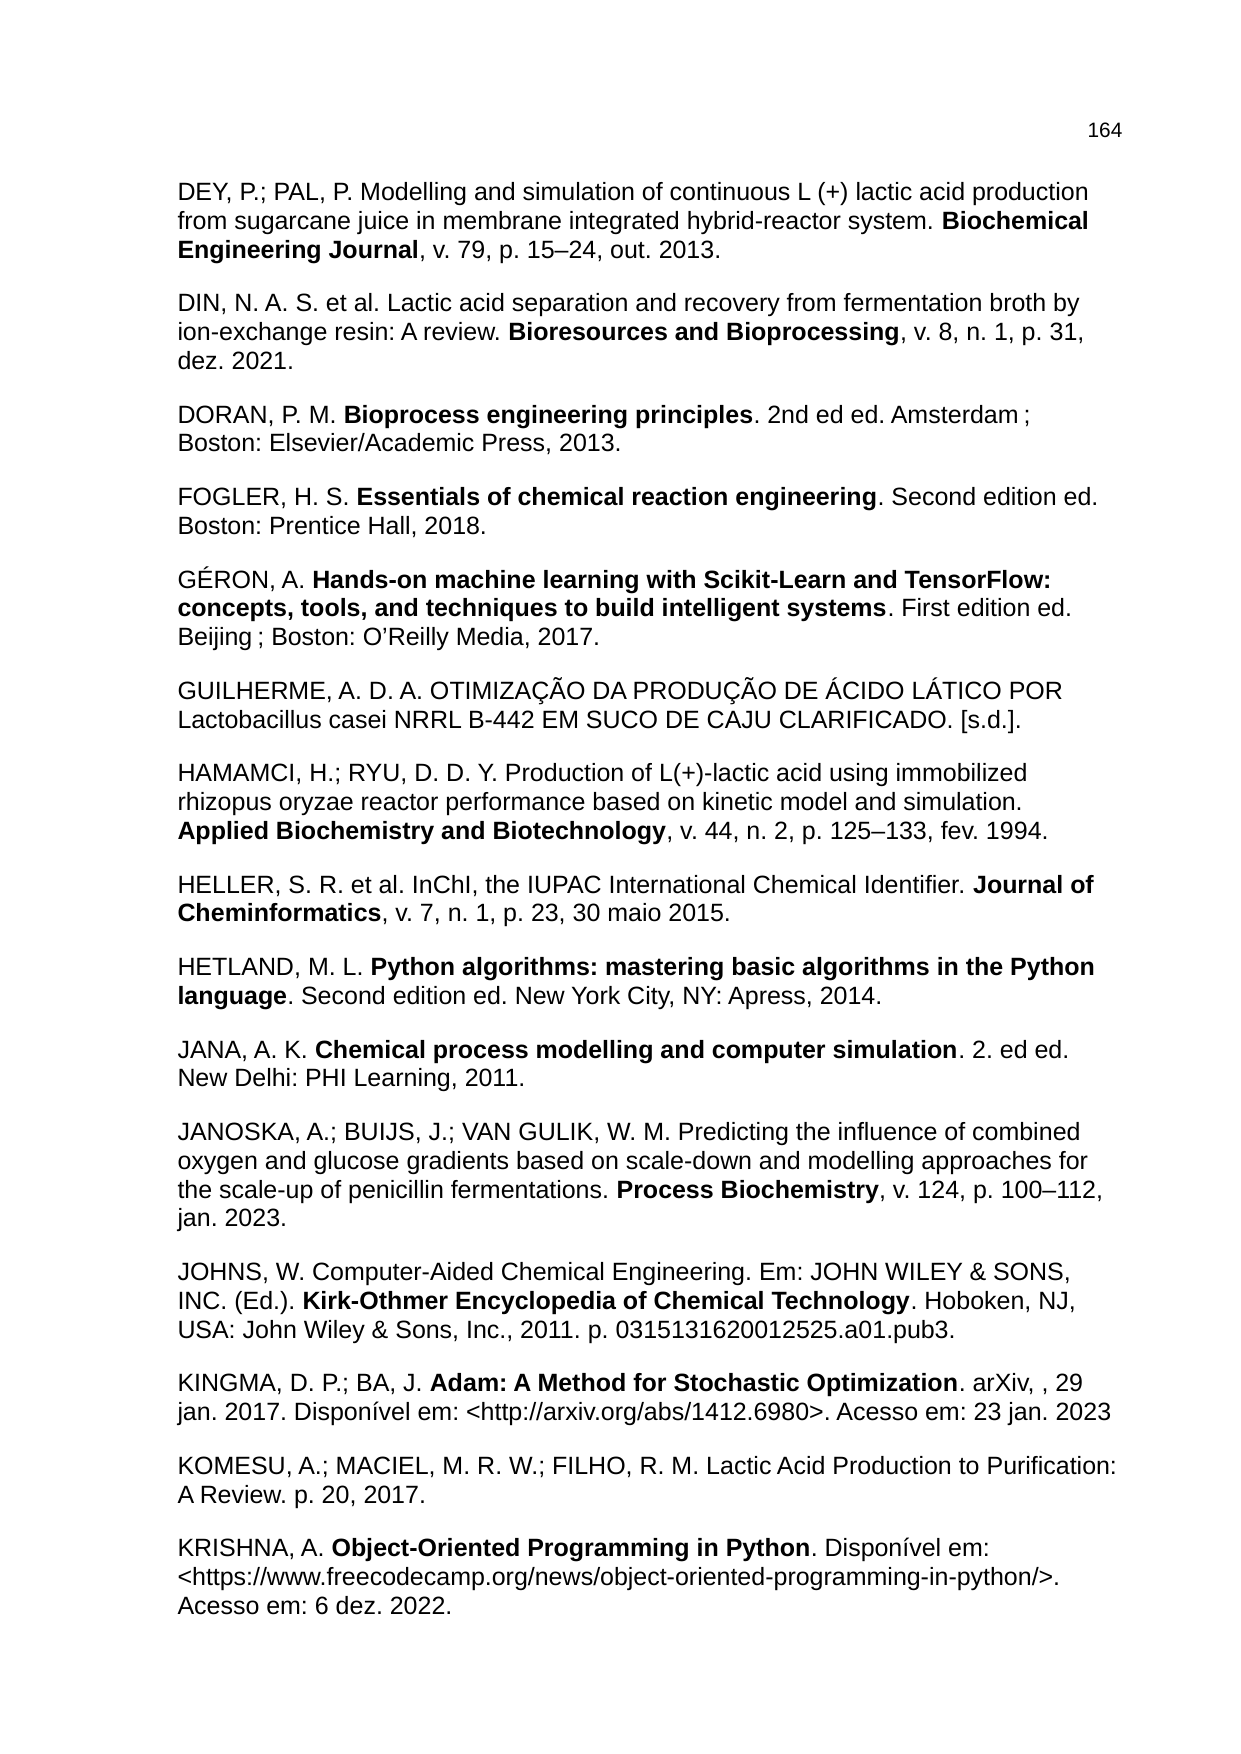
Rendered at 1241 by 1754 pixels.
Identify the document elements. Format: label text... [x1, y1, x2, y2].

text GÉRON, A. Hands-on machine learning with Scikit-Learn and TensorFlow: concepts, tools, and techniques to build intelligent systems. First edition ed. Beijing ; Boston: O’Reilly Media, 2017. [177, 564, 1122, 651]
text KRISHNA, A. Object-Oriented Programming in Python. Disponível em: <https://www.freecodecamp.org/news/object-oriented-programming-in-python/>. Acesso em: 6 dez. 2022. [177, 1533, 1122, 1619]
text JANA, A. K. Chemical process modelling and computer simulation. 2. ed ed. New Delhi: PHI Learning, 2011. [177, 1034, 1122, 1092]
text GUILHERME, A. D. A. OTIMIZAÇÃO DA PRODUÇÃO DE ÁCIDO LÁTICO POR Lactobacillus casei NRRL B-442 EM SUCO DE CAJU CLARIFICADO. [s.d.]. [177, 676, 1122, 733]
text DORAN, P. M. Bioprocess engineering principles. 2nd ed ed. Amsterdam ; Boston: Elsevier/Academic Press, 2013. [177, 399, 1122, 457]
text HETLAND, M. L. Python algorithms: mastering basic algorithms in the Python language. Second edition ed. New York City, NY: Apress, 2014. [177, 952, 1122, 1009]
text DEY, P.; PAL, P. Modelling and simulation of continuous L (+) lactic acid production from sugarcane juice in membrane integrated hybrid-reactor system. Biochemical Engineering Journal, v. 79, p. 15–24, out. 2013. [177, 177, 1122, 263]
text JANOSKA, A.; BUIJS, J.; VAN GULIK, W. M. Predicting the influence of combined oxygen and glucose gradients based on scale-down and modelling approaches for the scale-up of penicillin fermentations. Process Biochemistry, v. 124, p. 100–112, jan. 2023. [177, 1117, 1122, 1232]
text HAMAMCI, H.; RYU, D. D. Y. Production of L(+)-lactic acid using immobilized rhizopus oryzae reactor performance based on kinetic model and simulation. Applied Biochemistry and Biotechnology, v. 44, n. 2, p. 125–133, fev. 1994. [177, 758, 1122, 844]
text KINGMA, D. P.; BA, J. Adam: A Method for Stochastic Optimization. arXiv, , 29 jan. 2017. Disponível em: <http://arxiv.org/abs/1412.6980>. Acesso em: 23 jan. 2023 [177, 1368, 1122, 1426]
text KOMESU, A.; MACIEL, M. R. W.; FILHO, R. M. Lactic Acid Production to Purification: A Review. p. 20, 2017. [177, 1451, 1122, 1508]
text HELLER, S. R. et al. InChI, the IUPAC International Chemical Identifier. Journal of Cheminformatics, v. 7, n. 1, p. 23, 30 maio 2015. [177, 869, 1122, 927]
text DIN, N. A. S. et al. Lactic acid separation and recovery from fermentation broth by ion-exchange resin: A review. Bioresources and Bioprocessing, v. 8, n. 1, p. 31, dez. 2021. [177, 288, 1122, 374]
text JOHNS, W. Computer-Aided Chemical Engineering. Em: JOHN WILEY & SONS, INC. (Ed.). Kirk-Othmer Encyclopedia of Chemical Technology. Hoboken, NJ, USA: John Wiley & Sons, Inc., 2011. p. 0315131620012525.a01.pub3. [177, 1257, 1122, 1343]
text FOGLER, H. S. Essentials of chemical reaction engineering. Second edition ed. Boston: Prentice Hall, 2018. [177, 482, 1122, 539]
